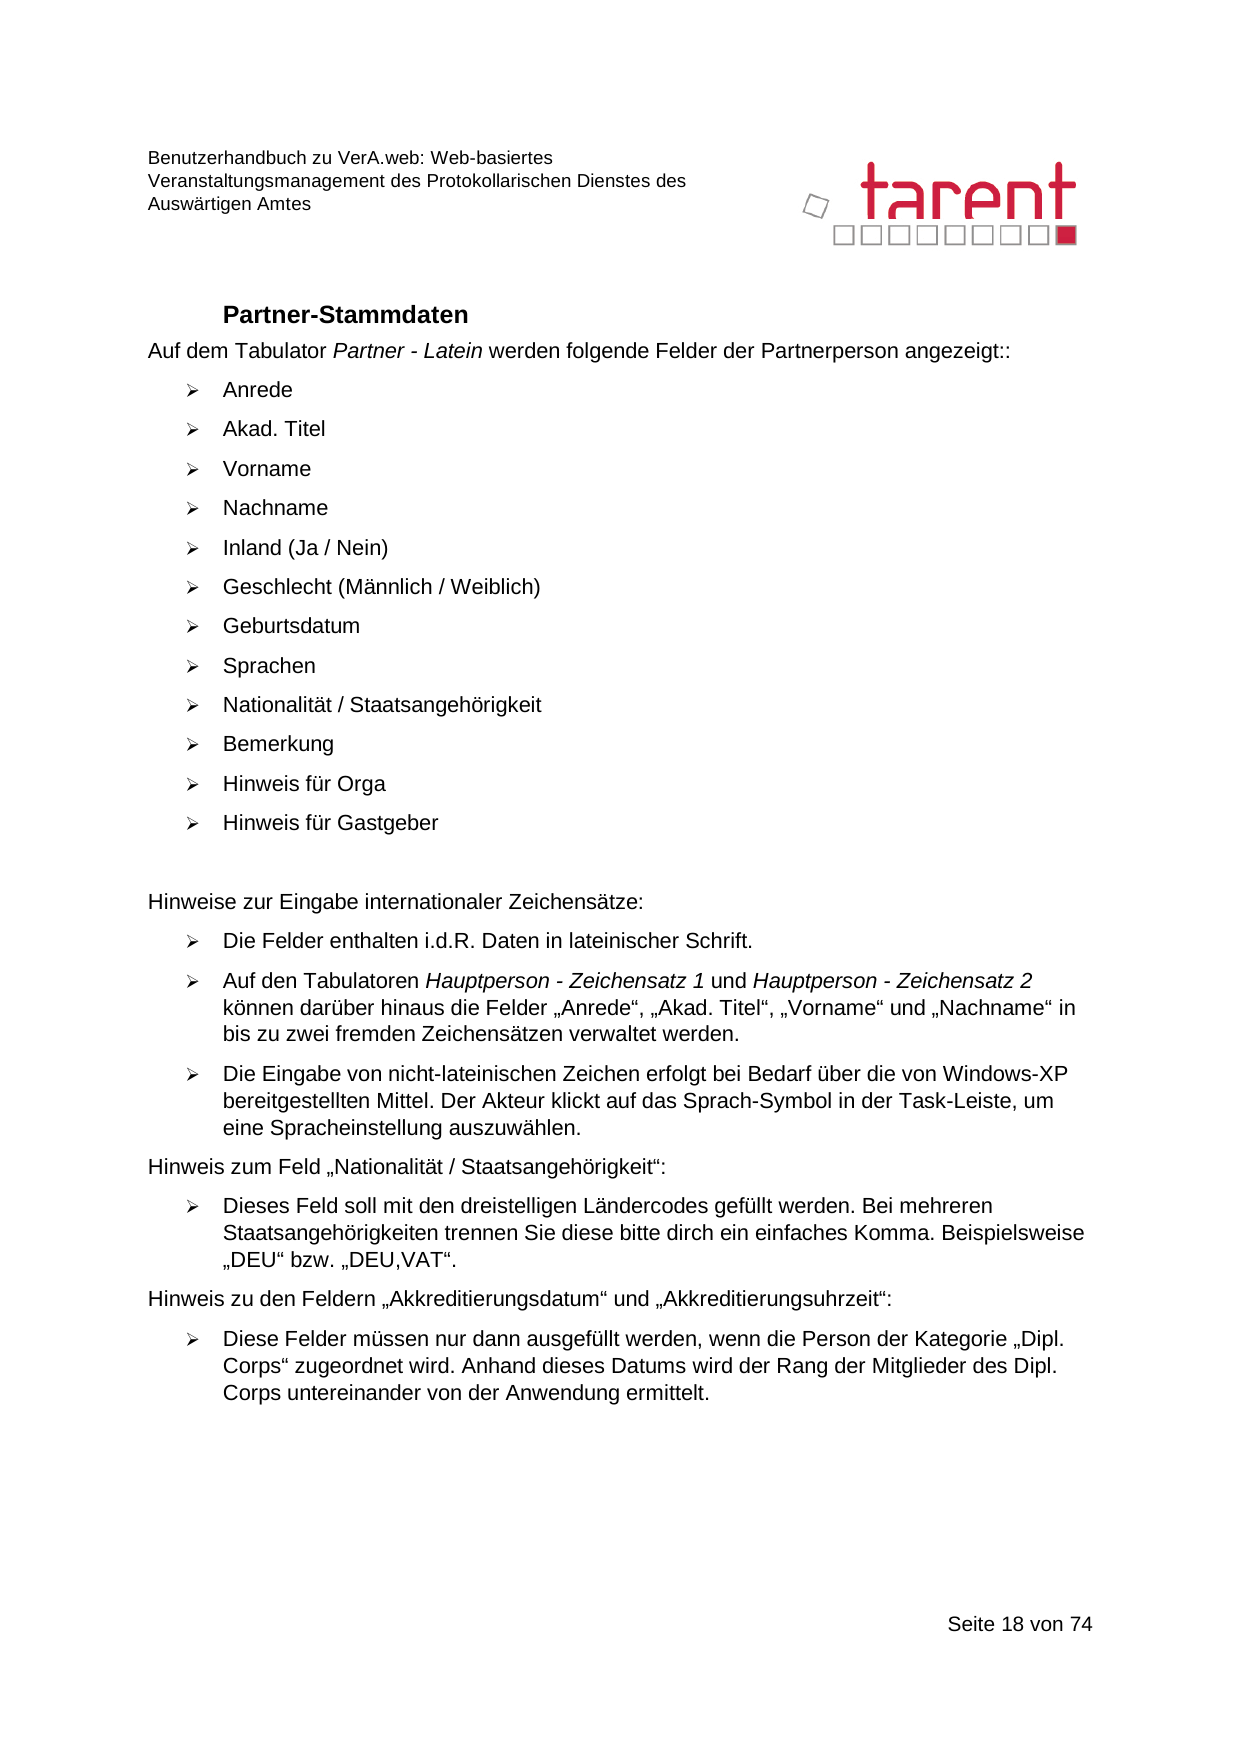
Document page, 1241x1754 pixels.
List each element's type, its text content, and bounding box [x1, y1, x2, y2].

text Hinweise zur Eingabe internationaler Zeichensätze: [148, 889, 1092, 914]
list Nationalität / Staatsangehörigkeit [185, 692, 1092, 717]
list Vorname [185, 456, 1092, 481]
list Diese Felder müssen nur dann ausgefüllt werden, wenn die Person der Kategorie „Dipl. Corps“ zugeordnet wird. Anhand dieses Datums wird der Rang der Mitglieder des Dipl. Corps untereinander von der Anwendung ermittelt. [185, 1326, 1092, 1404]
list Inland (Ja / Nein) [185, 535, 1092, 559]
text Hinweis zum Feld „Nationalität / Staatsangehörigkeit“: [148, 1154, 1092, 1179]
list Die Eingabe von nicht-lateinischen Zeichen erfolgt bei Bedarf über die von Windows-XP bereitgestellten Mittel. Der Akteur klickt auf das Sprach-Symbol in der Task-Leiste, um eine Spracheinstellung auszuwählen. [185, 1061, 1092, 1139]
list Akad. Titel [185, 417, 1092, 441]
list Hinweis für Gastgeber [185, 811, 1092, 835]
list Anrede [185, 377, 1092, 402]
list Hinweis für Orga [185, 771, 1092, 796]
text Hinweis zu den Feldern „Akkreditierungsdatum“ und „Akkreditierungsuhrzeit“: [148, 1287, 1092, 1311]
list Bemerkung [185, 732, 1092, 756]
text Auf dem Tabulator Partner - Latein werden folgende Felder der Partnerperson angezeigt:: [148, 338, 1092, 363]
subtitle Partner-Stammdaten [148, 301, 1092, 329]
list Dieses Feld soll mit den dreistelligen Ländercodes gefüllt werden. Bei mehreren Staatsangehörigkeiten trennen Sie diese bitte dirch ein einfaches Komma. Beispielsweise „DEU“ bzw. „DEU,VAT“. [185, 1194, 1092, 1272]
list Nachname [185, 496, 1092, 520]
picture [790, 151, 1091, 255]
list Auf den Tabulatoren Hauptperson - Zeichensatz 1 und Hauptperson - Zeichensatz 2 können darüber hinaus die Felder „Anrede“, „Akad. Titel“, „Vorname“ und „Nachname“ in bis zu zwei fremden Zeichensätzen verwaltet werden. [185, 968, 1092, 1046]
list Geschlecht (Männlich / Weiblich) [185, 574, 1092, 599]
list Geburtsdatum [185, 614, 1092, 638]
list Sprachen [185, 653, 1092, 678]
list Die Felder enthalten i.d.R. Daten in lateinischer Schrift. [185, 929, 1092, 953]
